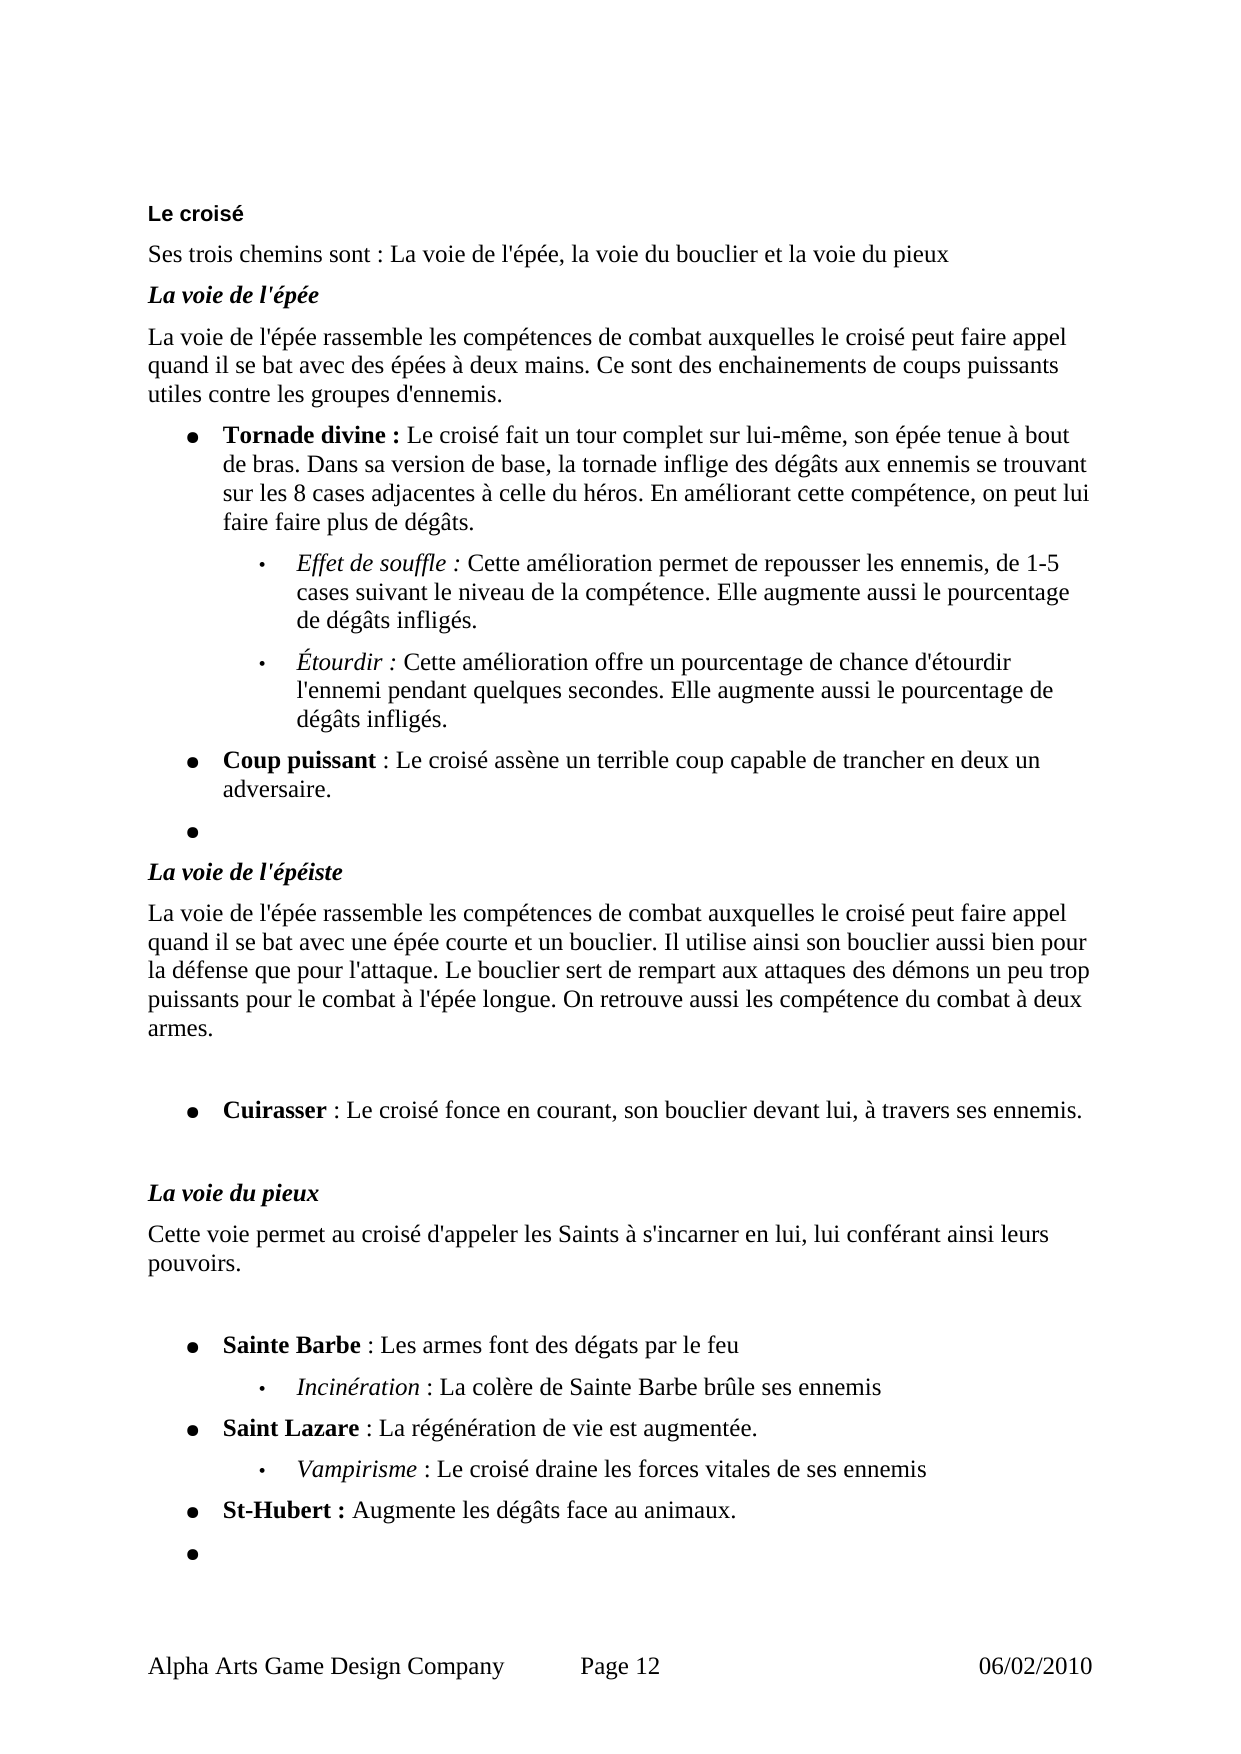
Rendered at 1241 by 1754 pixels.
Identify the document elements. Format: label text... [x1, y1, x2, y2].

list Vampirisme : Le croisé draine les forces vitales de ses ennemis [259, 1454, 1092, 1483]
text Ses trois chemins sont : La voie de l'épée, la voie du bouclier et la voie du pieux [148, 239, 1092, 268]
list Saint Lazare : La régénération de vie est augmentée. [185, 1413, 1092, 1442]
list Sainte Barbe : Les armes font des dégats par le feu [185, 1330, 1092, 1359]
list Incinération : La colère de Sainte Barbe brûle ses ennemis [259, 1372, 1092, 1400]
list Coup puissant : Le croisé assène un terrible coup capable de trancher en deux un adversaire. [185, 745, 1092, 803]
text La voie du pieux [148, 1178, 1092, 1207]
text La voie de l'épée rassemble les compétences de combat auxquelles le croisé peut faire appel quand il se bat avec une épée courte et un bouclier. Il utilise ainsi son bouclier aussi bien pour la défense que pour l'attaque. Le bouclier sert de rempart aux attaques des démons un peu trop puissants pour le combat à l'épée longue. On retrouve aussi les compétence du combat à deux armes. [148, 898, 1092, 1042]
text La voie de l'épée [148, 280, 1092, 309]
text La voie de l'épéiste [148, 857, 1092, 885]
subtitle Le croisé [148, 201, 1092, 227]
list Tornade divine : Le croisé fait un tour complet sur lui-même, son épée tenue à bout de bras. Dans sa version de base, la tornade inflige des dégâts aux ennemis se trouvant sur les 8 cases adjacentes à celle du héros. En améliorant cette compétence, on peut lui faire faire plus de dégâts. [185, 420, 1092, 535]
text La voie de l'épée rassemble les compétences de combat auxquelles le croisé peut faire appel quand il se bat avec des épées à deux mains. Ce sont des enchainements de coups puissants utiles contre les groupes d'ennemis. [148, 322, 1092, 408]
text Cette voie permet au croisé d'appeler les Saints à s'incarner en lui, lui conférant ainsi leurs pouvoirs. [148, 1219, 1092, 1277]
list Effet de souffle : Cette amélioration permet de repousser les ennemis, de 1-5 cases suivant le niveau de la compétence. Elle augmente aussi le pourcentage de dégâts infligés. [259, 548, 1092, 634]
list Étourdir : Cette amélioration offre un pourcentage de chance d'étourdir l'ennemi pendant quelques secondes. Elle augmente aussi le pourcentage de dégâts infligés. [259, 647, 1092, 733]
list St-Hubert : Augmente les dégâts face au animaux. [185, 1495, 1092, 1524]
list Cuirasser : Le croisé fonce en courant, son bouclier devant lui, à travers ses ennemis. [185, 1095, 1092, 1124]
